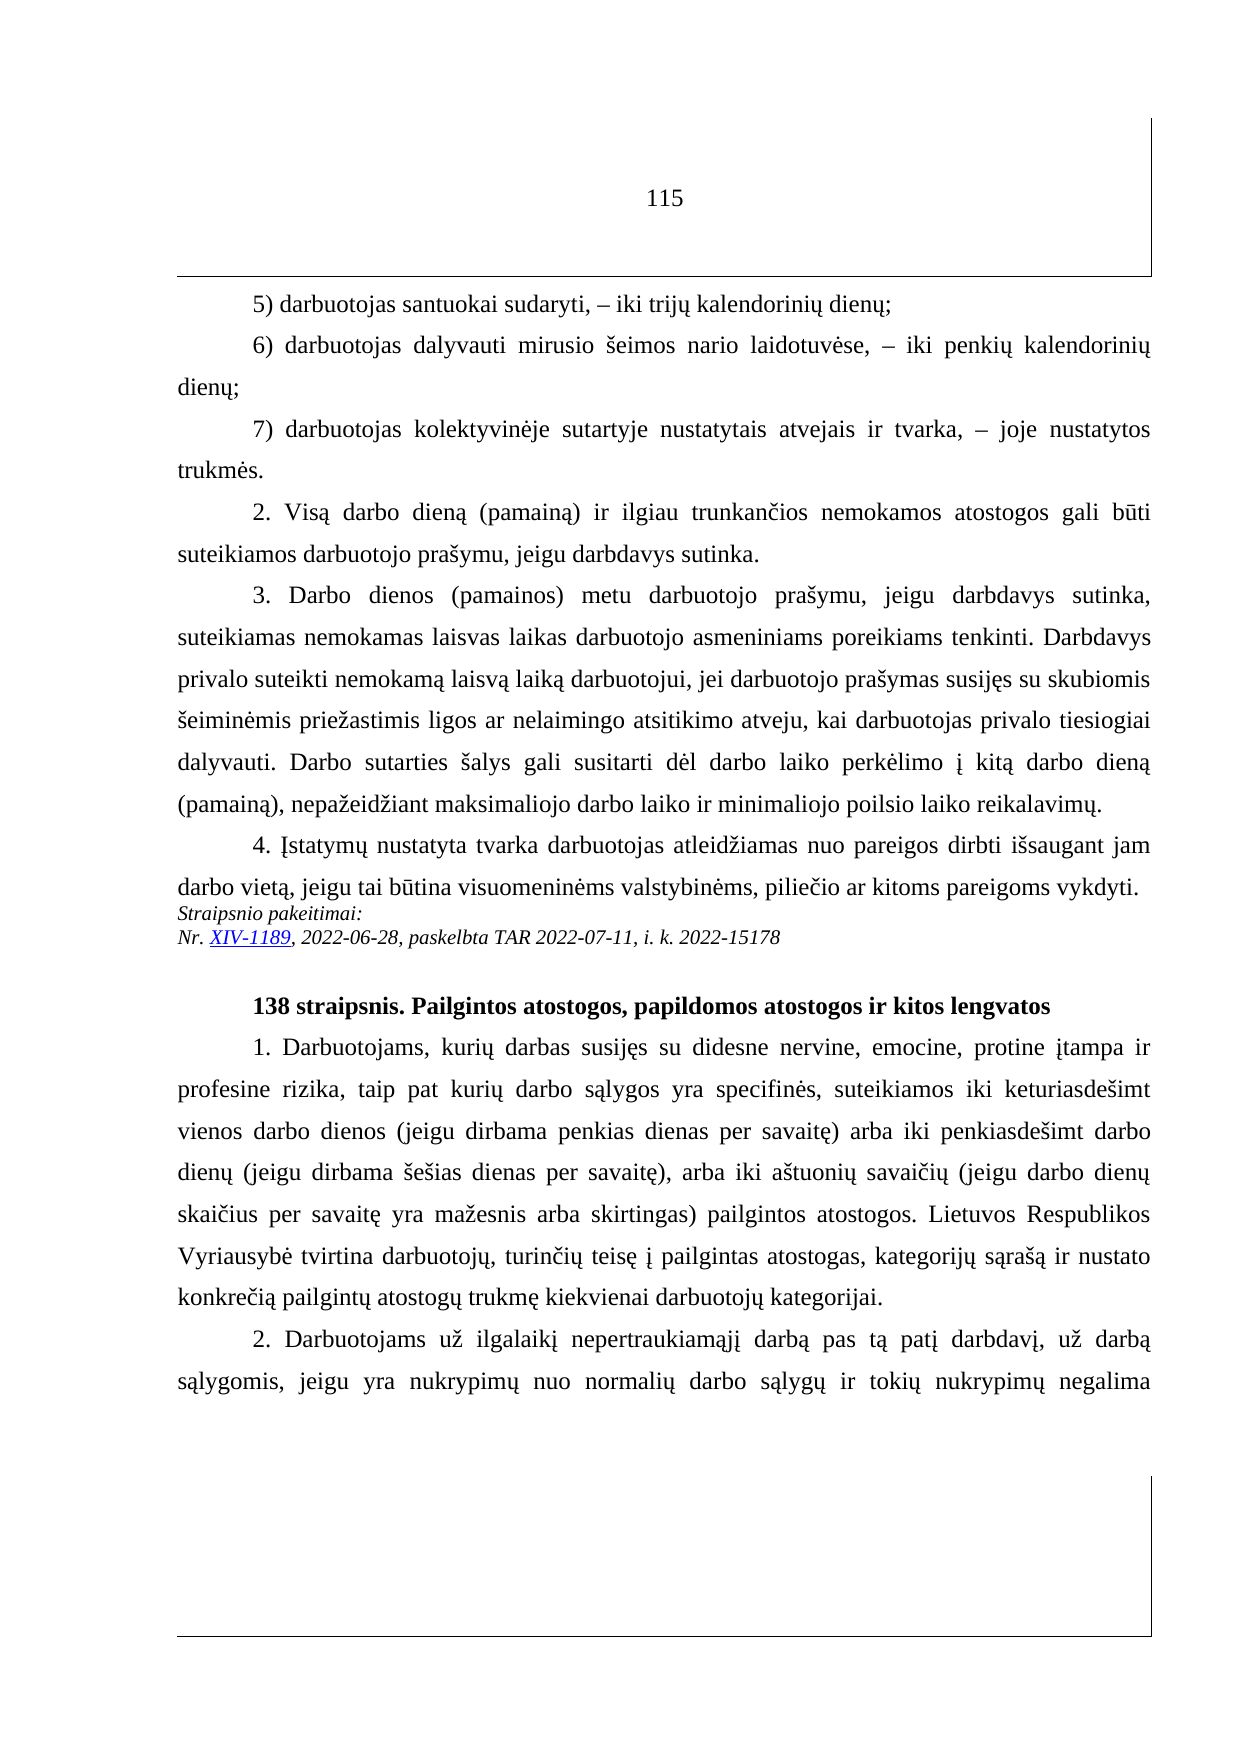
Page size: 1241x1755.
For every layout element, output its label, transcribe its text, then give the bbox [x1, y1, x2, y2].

text 6) darbuotojas dalyvauti mirusio šeimos nario laidotuvėse, – iki penkių kalendorinių dienų; [177, 318, 1152, 401]
text Nr. XIV-1189, 2022-06-28, paskelbta TAR 2022-07-11, i. k. 2022-15178 [177, 925, 1152, 949]
text 5) darbuotojas santuokai sudaryti, – iki trijų kalendorinių dienų; [177, 276, 1152, 318]
subtitle 138 straipsnis. Pailgintos atostogos, papildomos atostogos ir kitos lengvatos [177, 978, 1152, 1019]
text 1. Darbuotojams, kurių darbas susijęs su didesne nervine, emocine, protine įtampa ir profesine rizika, taip pat kurių darbo sąlygos yra specifinės, suteikiamos iki keturiasdešimt vienos darbo dienos (jeigu dirbama penkias dienas per savaitę) arba iki penkiasdešimt darbo dienų (jeigu dirbama šešias dienas per savaitę), arba iki aštuonių savaičių (jeigu darbo dienų skaičius per savaitę yra mažesnis arba skirtingas) pailgintos atostogos. Lietuvos Respublikos Vyriausybė tvirtina darbuotojų, turinčių teisę į pailgintas atostogas, kategorijų sąrašą ir nustato konkrečią pailgintų atostogų trukmę kiekvienai darbuotojų kategorijai. [177, 1019, 1152, 1311]
text Straipsnio pakeitimai: [177, 901, 1152, 925]
text 7) darbuotojas kolektyvinėje sutartyje nustatytais atvejais ir tvarka, – joje nustatytos trukmės. [177, 401, 1152, 484]
text 2. Visą darbo dieną (pamainą) ir ilgiau trunkančios nemokamos atostogos gali būti suteikiamos darbuotojo prašymu, jeigu darbdavys sutinka. [177, 484, 1152, 568]
text 3. Darbo dienos (pamainos) metu darbuotojo prašymu, jeigu darbdavys sutinka, suteikiamas nemokamas laisvas laikas darbuotojo asmeniniams poreikiams tenkinti. Darbdavys privalo suteikti nemokamą laisvą laiką darbuotojui, jei darbuotojo prašymas susijęs su skubiomis šeiminėmis priežastimis ligos ar nelaimingo atsitikimo atveju, kai darbuotojas privalo tiesiogiai dalyvauti. Darbo sutarties šalys gali susitarti dėl darbo laiko perkėlimo į kitą darbo dieną (pamainą), nepažeidžiant maksimaliojo darbo laiko ir minimaliojo poilsio laiko reikalavimų. [177, 568, 1152, 818]
text 2. Darbuotojams už ilgalaikį nepertraukiamąjį darbą pas tą patį darbdavį, už darbą sąlygomis, jeigu yra nukrypimų nuo normalių darbo sąlygų ir tokių nukrypimų negalima [177, 1311, 1152, 1394]
text 4. Įstatymų nustatyta tvarka darbuotojas atleidžiamas nuo pareigos dirbti išsaugant jam darbo vietą, jeigu tai būtina visuomeninėms valstybinėms, piliečio ar kitoms pareigoms vykdyti. [177, 818, 1152, 901]
